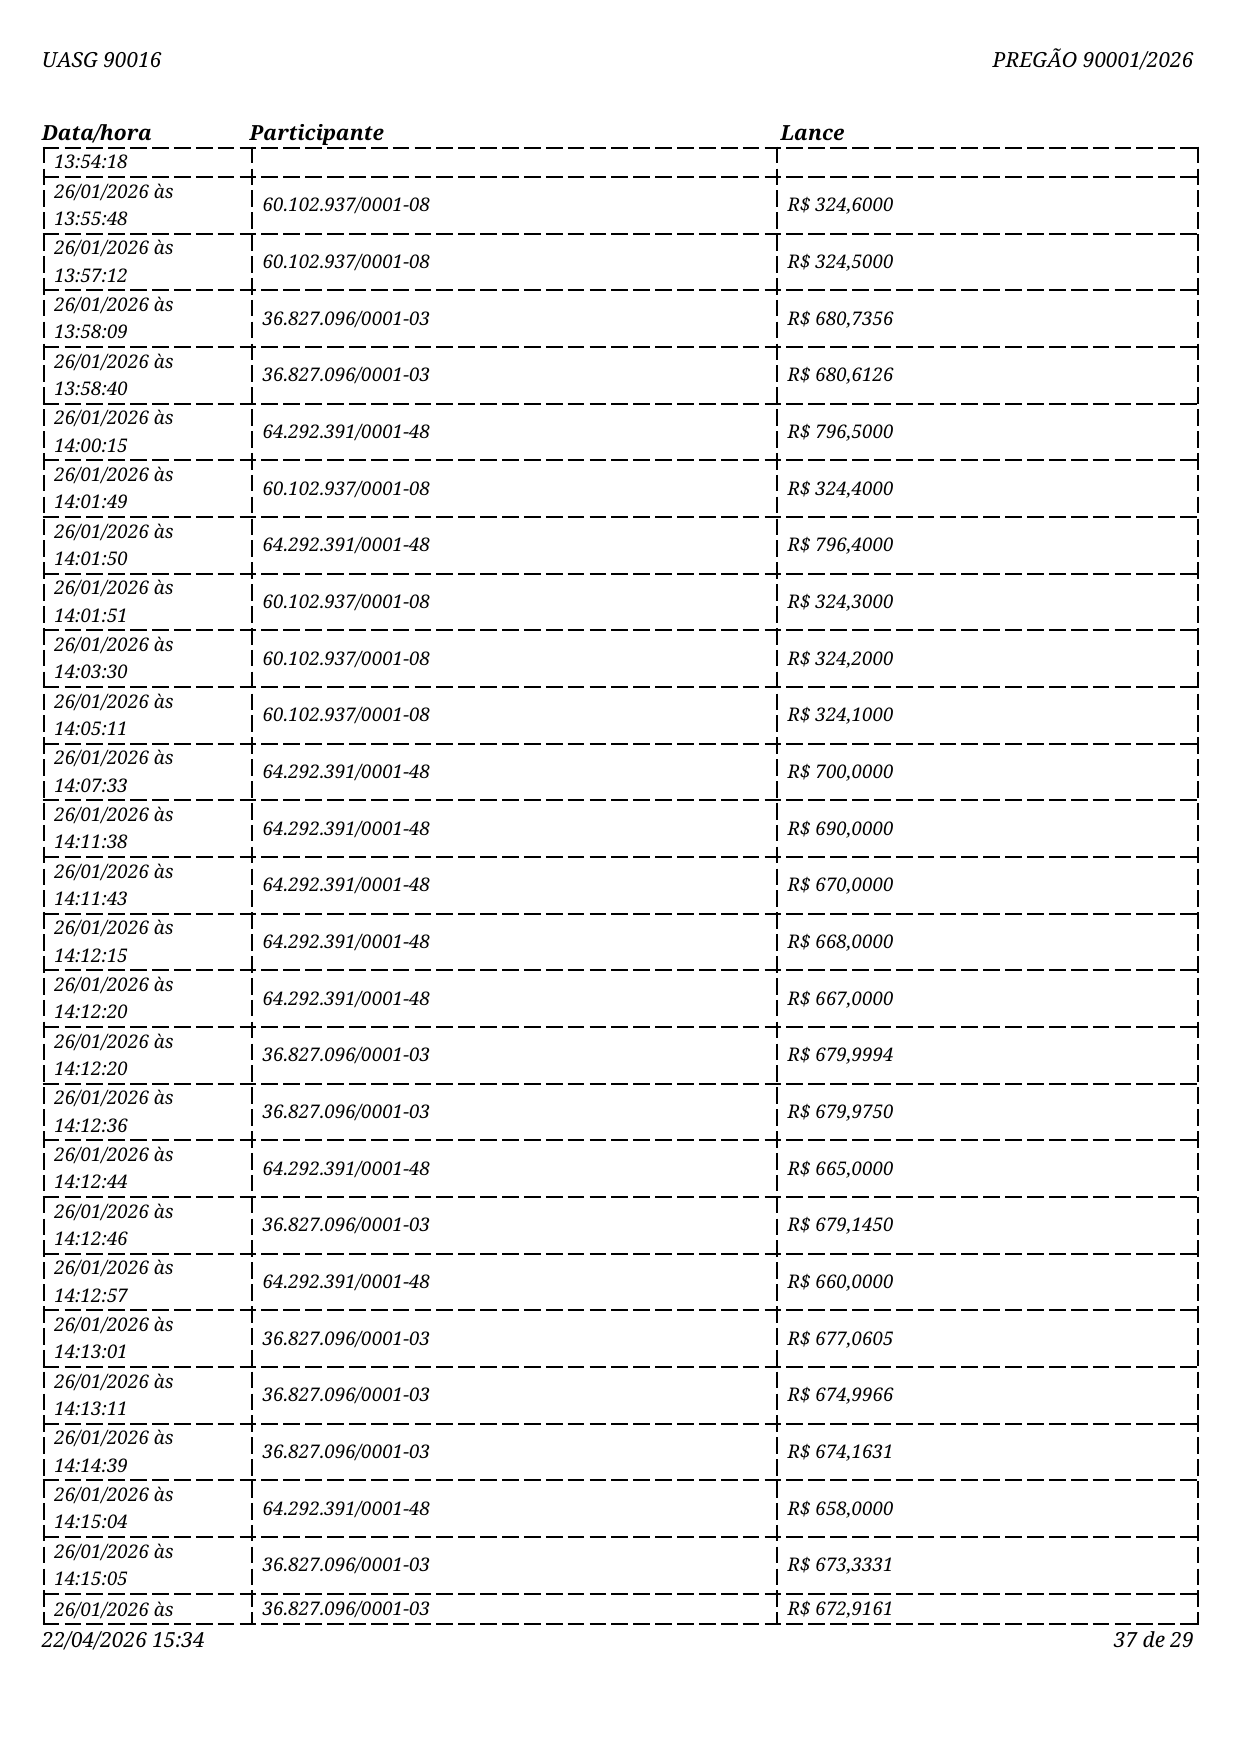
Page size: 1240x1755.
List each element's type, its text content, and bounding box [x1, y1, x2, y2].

table_cell 64.292.391/0001-48 [252, 516, 777, 573]
table_cell 26/01/2026 às 14:01:50 [44, 516, 252, 573]
table_cell R$ 796,5000 [777, 403, 1198, 459]
table_cell R$ 660,0000 [777, 1253, 1198, 1309]
table_cell 64.292.391/0001-48 [252, 799, 777, 856]
table_cell R$ 674,1631 [777, 1423, 1198, 1479]
table_cell R$ 668,0000 [777, 913, 1198, 969]
table_cell R$ 700,0000 [777, 743, 1198, 799]
table_cell R$ 672,9161 [777, 1593, 1198, 1623]
table_cell 64.292.391/0001-48 [252, 403, 777, 459]
table_cell R$ 670,0000 [777, 856, 1198, 913]
table_cell R$ 673,3331 [777, 1536, 1198, 1593]
table_cell R$ 680,6126 [777, 346, 1198, 403]
table_cell 26/01/2026 às 14:12:57 [44, 1253, 252, 1309]
table_cell 13:54:18 [44, 147, 252, 176]
table_cell 36.827.096/0001-03 [252, 1593, 777, 1623]
table_cell R$ 324,2000 [777, 629, 1198, 686]
table_cell 36.827.096/0001-03 [252, 1309, 777, 1366]
table_cell 26/01/2026 às 14:13:11 [44, 1366, 252, 1423]
table_cell R$ 324,3000 [777, 573, 1198, 629]
table_cell 60.102.937/0001-08 [252, 459, 777, 516]
table_cell R$ 324,1000 [777, 686, 1198, 743]
table_cell R$ 665,0000 [777, 1139, 1198, 1196]
table_cell R$ 674,9966 [777, 1366, 1198, 1423]
table_cell 26/01/2026 às 14:15:04 [44, 1479, 252, 1536]
table_cell 26/01/2026 às 14:11:38 [44, 799, 252, 856]
table_cell 64.292.391/0001-48 [252, 969, 777, 1026]
table_cell 26/01/2026 às 13:58:09 [44, 289, 252, 346]
table_cell 26/01/2026 às 14:05:11 [44, 686, 252, 743]
table_cell 64.292.391/0001-48 [252, 743, 777, 799]
table_cell [777, 147, 1198, 176]
table_cell 60.102.937/0001-08 [252, 233, 777, 289]
table_cell 26/01/2026 às 14:07:33 [44, 743, 252, 799]
table_cell 26/01/2026 às 14:14:39 [44, 1423, 252, 1479]
table_cell 36.827.096/0001-03 [252, 1366, 777, 1423]
table_cell R$ 324,6000 [777, 176, 1198, 233]
table_cell 60.102.937/0001-08 [252, 573, 777, 629]
table_cell 26/01/2026 às 14:01:49 [44, 459, 252, 516]
table_cell 26/01/2026 às 13:55:48 [44, 176, 252, 233]
table_cell R$ 796,4000 [777, 516, 1198, 573]
table_cell R$ 667,0000 [777, 969, 1198, 1026]
table_cell 36.827.096/0001-03 [252, 1026, 777, 1083]
table_cell R$ 324,4000 [777, 459, 1198, 516]
table_cell 64.292.391/0001-48 [252, 913, 777, 969]
table_cell 36.827.096/0001-03 [252, 1423, 777, 1479]
table_cell 26/01/2026 às 14:11:43 [44, 856, 252, 913]
table_cell 26/01/2026 às [44, 1593, 252, 1623]
table_cell R$ 680,7356 [777, 289, 1198, 346]
table_cell R$ 679,9750 [777, 1083, 1198, 1139]
table_cell [252, 147, 777, 176]
table_cell 26/01/2026 às 14:00:15 [44, 403, 252, 459]
table_cell 26/01/2026 às 14:03:30 [44, 629, 252, 686]
table_cell 64.292.391/0001-48 [252, 856, 777, 913]
table_cell R$ 324,5000 [777, 233, 1198, 289]
table_cell 36.827.096/0001-03 [252, 1196, 777, 1253]
table_cell 26/01/2026 às 14:12:20 [44, 969, 252, 1026]
table_cell 60.102.937/0001-08 [252, 629, 777, 686]
table_cell R$ 690,0000 [777, 799, 1198, 856]
table_cell R$ 658,0000 [777, 1479, 1198, 1536]
table_cell 26/01/2026 às 14:12:20 [44, 1026, 252, 1083]
table_cell R$ 679,9994 [777, 1026, 1198, 1083]
table_cell 60.102.937/0001-08 [252, 176, 777, 233]
table_cell 26/01/2026 às 14:15:05 [44, 1536, 252, 1593]
table_cell 36.827.096/0001-03 [252, 289, 777, 346]
table_cell 26/01/2026 às 14:12:46 [44, 1196, 252, 1253]
table_cell 64.292.391/0001-48 [252, 1253, 777, 1309]
table_cell 26/01/2026 às 14:01:51 [44, 573, 252, 629]
table_cell 26/01/2026 às 14:12:44 [44, 1139, 252, 1196]
table_cell R$ 677,0605 [777, 1309, 1198, 1366]
table_cell 60.102.937/0001-08 [252, 686, 777, 743]
table_cell 36.827.096/0001-03 [252, 1536, 777, 1593]
table_cell 26/01/2026 às 13:57:12 [44, 233, 252, 289]
table_cell 26/01/2026 às 14:12:15 [44, 913, 252, 969]
table_cell 36.827.096/0001-03 [252, 346, 777, 403]
table_cell R$ 679,1450 [777, 1196, 1198, 1253]
table_cell 26/01/2026 às 14:13:01 [44, 1309, 252, 1366]
table_cell 26/01/2026 às 13:58:40 [44, 346, 252, 403]
table_cell 26/01/2026 às 14:12:36 [44, 1083, 252, 1139]
table_cell 36.827.096/0001-03 [252, 1083, 777, 1139]
table_cell 64.292.391/0001-48 [252, 1479, 777, 1536]
table_cell 64.292.391/0001-48 [252, 1139, 777, 1196]
